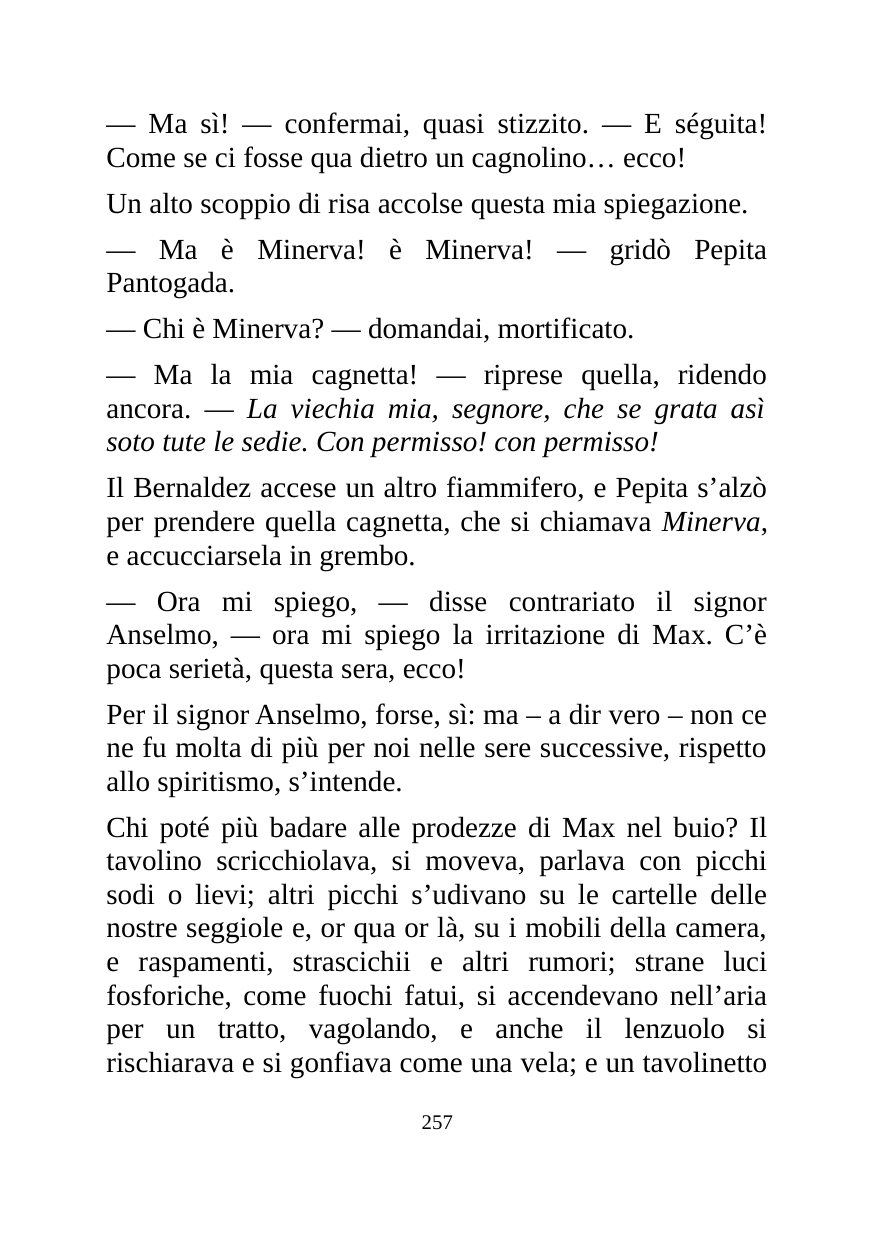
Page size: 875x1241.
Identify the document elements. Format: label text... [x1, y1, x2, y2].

text Per il signor Anselmo, forse, sì: ma – a dir vero – non ce ne fu molta di più per noi nelle sere successive, rispetto allo spiritismo, s’intende. [106, 697, 768, 797]
text Chi poté più badare alle prodezze di Max nel buio? Il tavolino scricchiolava, si moveva, parlava con picchi sodi o lievi; altri picchi s’udivano su le cartelle delle nostre seggiole e, or qua or là, su i mobili della camera, e raspamenti, strascichii e altri rumori; strane luci fosforiche, come fuochi fatui, si accendevano nell’aria per un tratto, vagolando, e anche il lenzuolo si rischiarava e si gonfiava come una vela; e un tavolinetto [106, 810, 768, 1078]
text Un alto scoppio di risa accolse questa mia spiegazione. [106, 186, 768, 219]
text — Ma è Minerva! è Minerva! — gridò Pepita Pantogada. [106, 232, 768, 299]
text — Ma la mia cagnetta! — riprese quella, ridendo ancora. — La viechia mia, segnore, che se grata asì soto tute le sedie. Con permisso! con permisso! [106, 357, 768, 458]
text — Chi è Minerva? — domandai, mortificato. [106, 311, 768, 345]
text Il Bernaldez accese un altro fiammifero, e Pepita s’alzò per prendere quella cagnetta, che si chiamava Minerva, e accucciarsela in grembo. [106, 471, 768, 571]
text — Ora mi spiego, — disse contrariato il signor Anselmo, — ora mi spiego la irritazione di Max. C’è poca serietà, questa sera, ecco! [106, 584, 768, 684]
text — Ma sì! — confermai, quasi stizzito. — E séguita! Come se ci fosse qua dietro un cagnolino… ecco! [106, 106, 768, 173]
